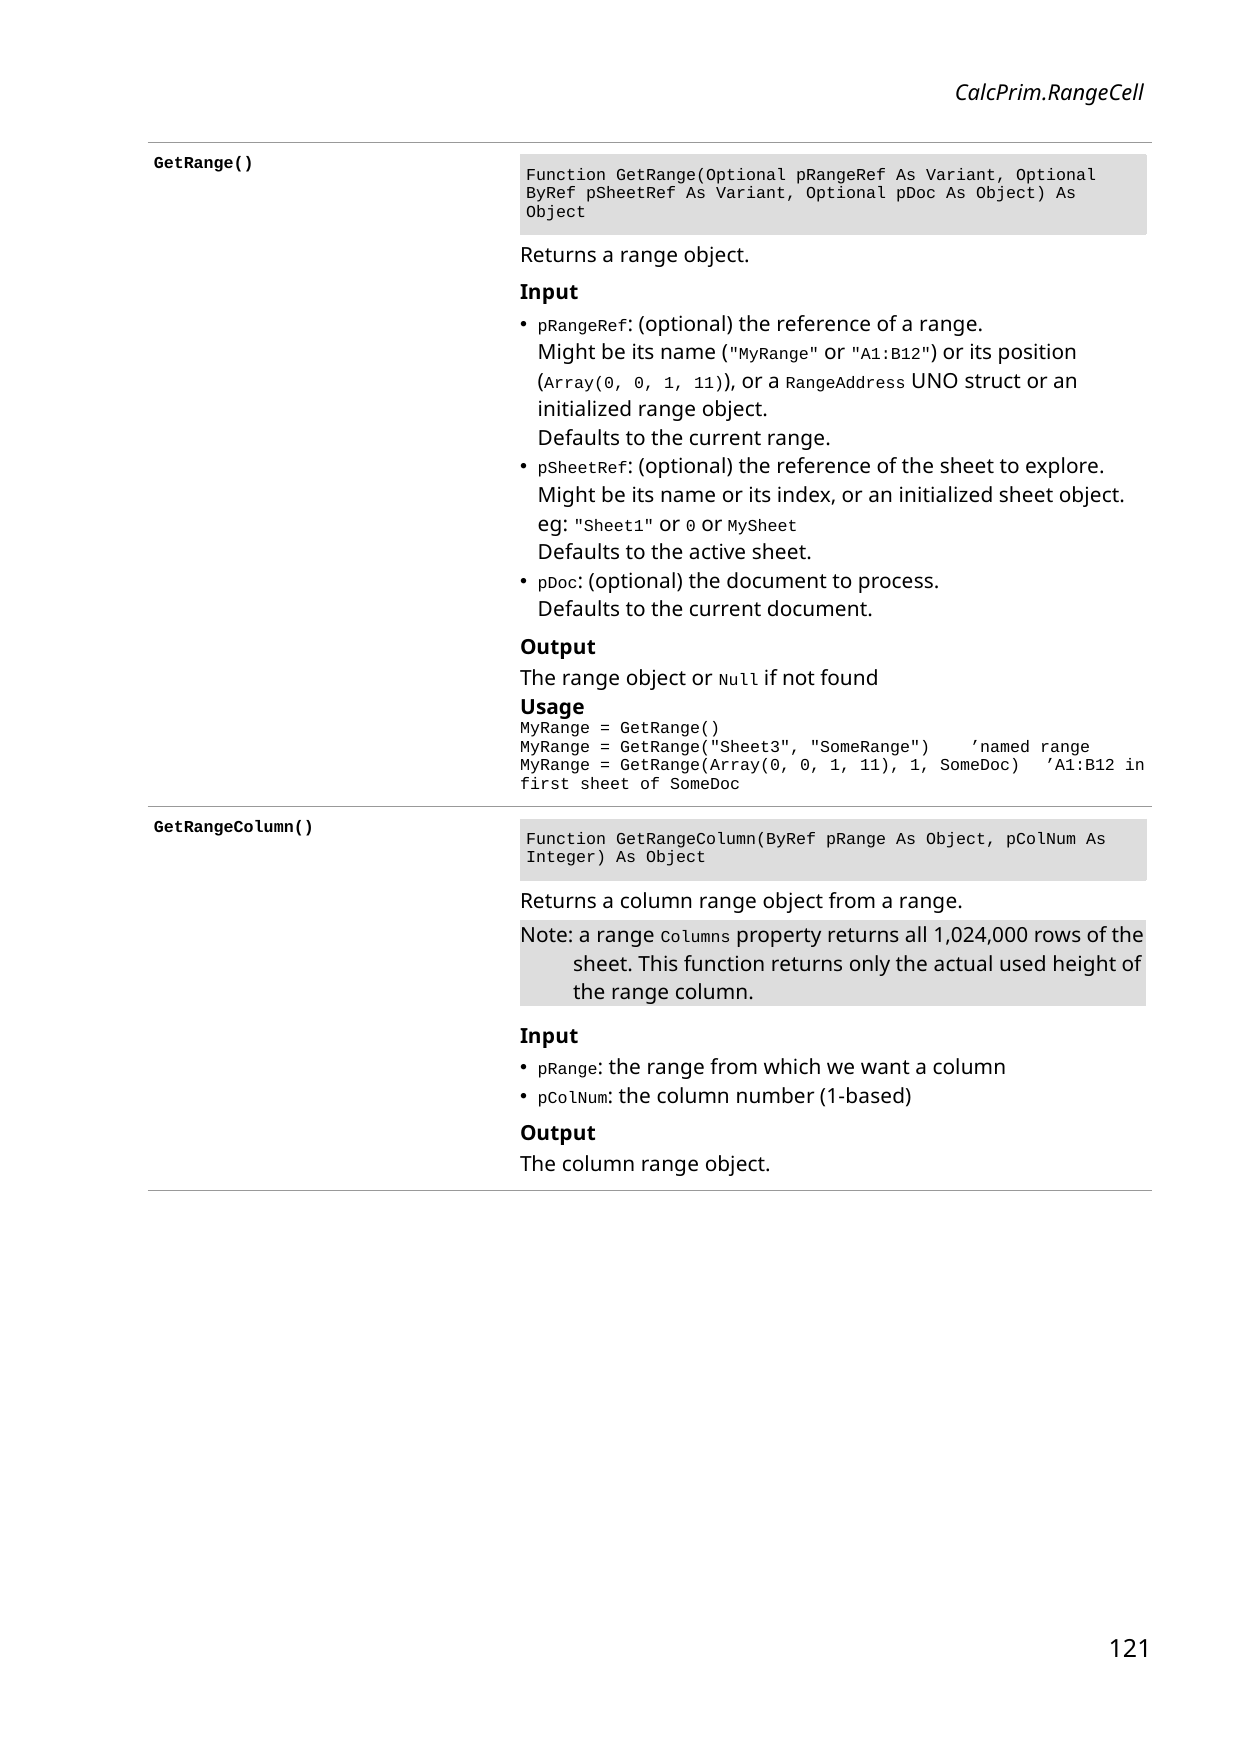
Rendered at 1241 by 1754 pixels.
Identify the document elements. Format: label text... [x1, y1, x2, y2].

table_cell Function GetRangeColumn(ByRef pRange As Object, pColNum As Integer) As Object Returns a column range object from a range. Note: a range Columns property returns all 1,024,000 rows of the sheet. This function returns only the actual used height of the range column. Input pRange: the range from which we want a column pColNum: the column number (1-based) Output The column range object. [514, 807, 1152, 1190]
table_cell GetRangeColumn() [148, 807, 514, 1190]
table_cell Function GetRange(Optional pRangeRef As Variant, Optional ByRef pSheetRef As Variant, Optional pDoc As Object) As Object Returns a range object. Input pRangeRef: (optional) the reference of a range. Might be its name ("MyRange" or "A1:B12") or its position (Array(0, 0, 1, 11)), or a RangeAddress UNO struct or an initialized range object. Defaults to the current range. pSheetRef: (optional) the reference of the sheet to explore. Might be its name or its index, or an initialized sheet object. eg: "Sheet1" or 0 or MySheet Defaults to the active sheet. pDoc: (optional) the document to process. Defaults to the current document. Output The range object or Null if not found Usage MyRange = GetRange() MyRange = GetRange("Sheet3", "SomeRange") ’named range MyRange = GetRange(Array(0, 0, 1, 11), 1, SomeDoc) ’A1:B12 in first sheet of SomeDoc [514, 143, 1152, 806]
table_cell GetRange() [148, 143, 514, 806]
